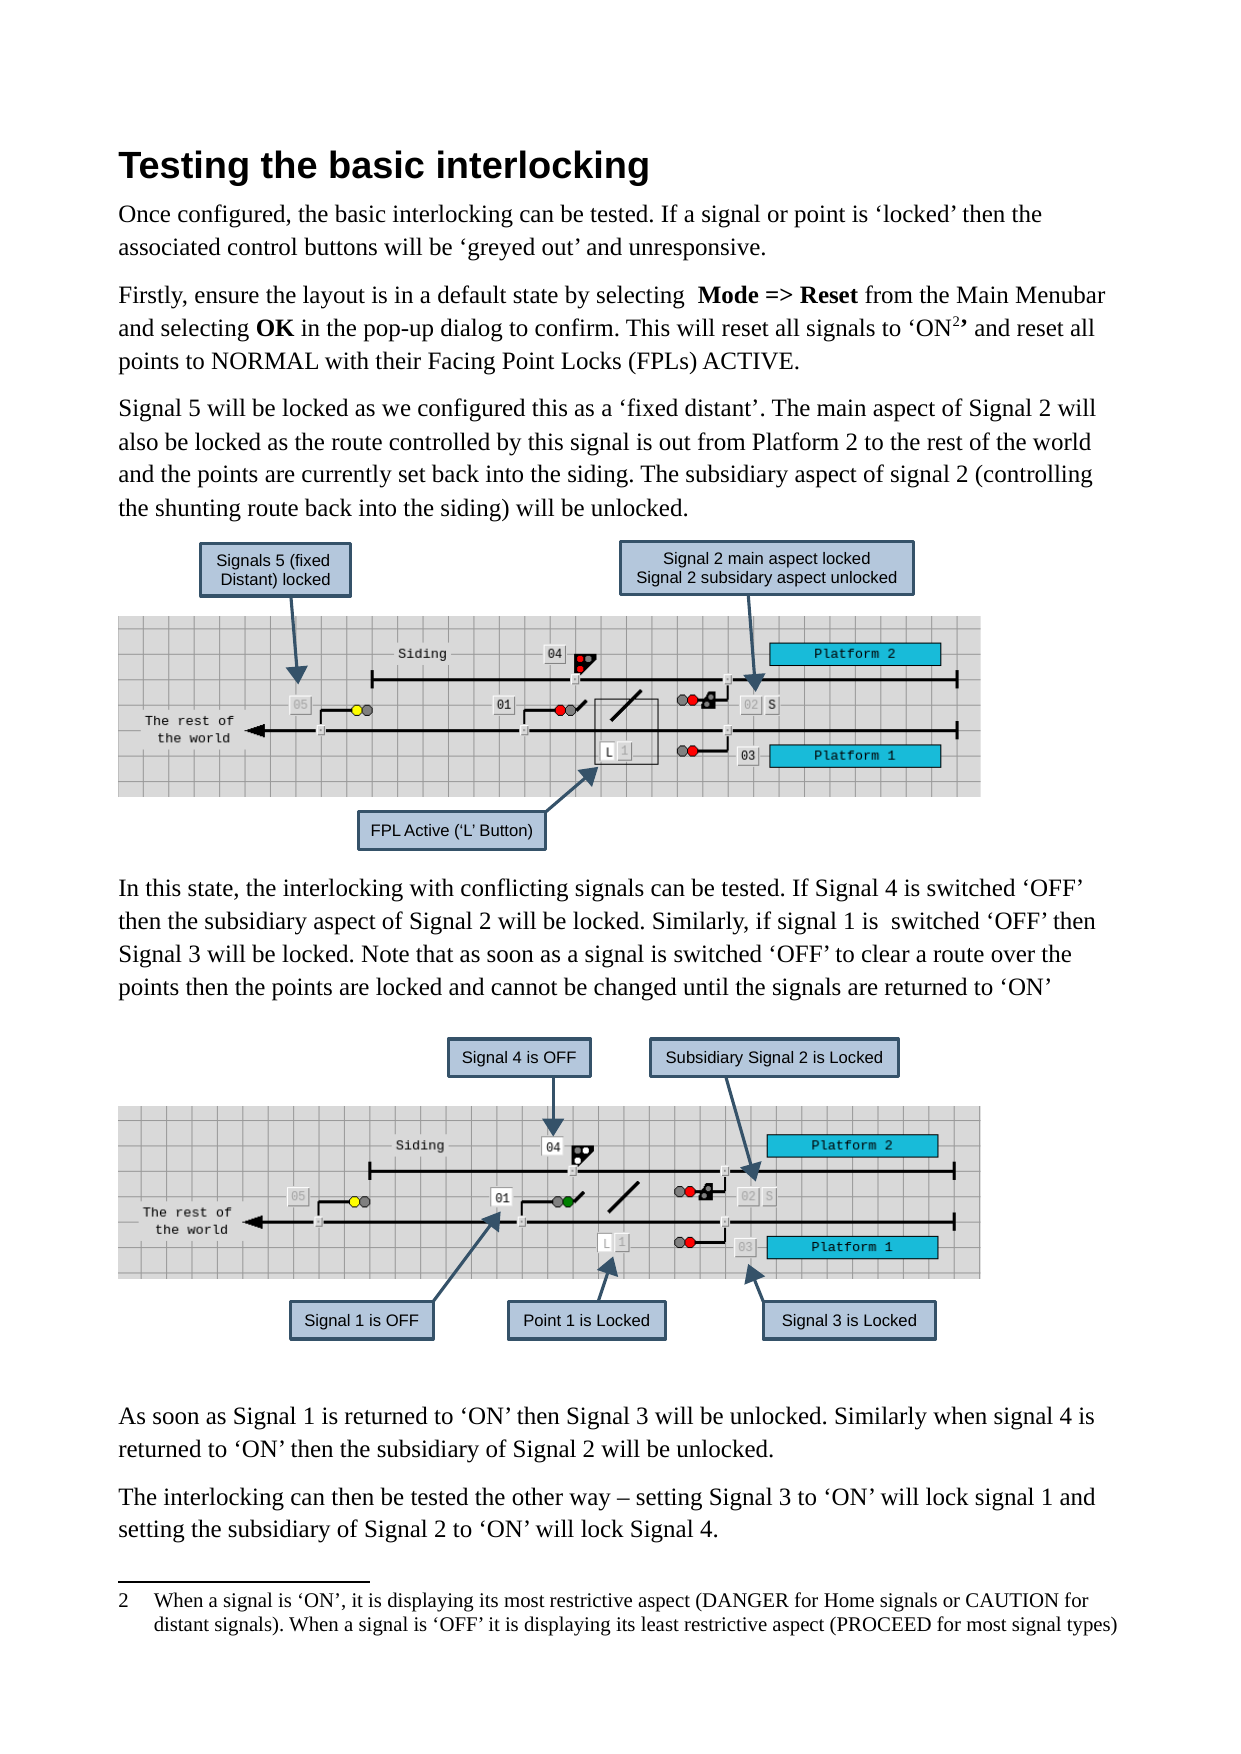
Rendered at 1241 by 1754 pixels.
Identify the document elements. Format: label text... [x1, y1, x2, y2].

text The interlocking can then be tested the other way – setting Signal 3 to ‘ON’ will lock signal 1 and setting the subsidiary of Signal 2 to ‘ON’ will lock Signal 4. [118, 1482, 1122, 1543]
text Signal 5 will be locked as we configured this as a ‘fixed distant’. The main aspect of Signal 2 will also be locked as the route controlled by this signal is out from Platform 2 to the rest of the world and the points are currently set back into the siding. The subsidiary aspect of signal 2 (controlling the shunting route back into the siding) will be unlocked. [118, 393, 1122, 521]
text Firstly, ensure the layout is in a default state by selecting Mode => Reset from the Main Menubar and selecting OK in the pop-up dialog to confirm. This will reset all signals to ‘ON’ and reset all points to NORMAL with their Facing Point Locks (FPLs) ACTIVE. [118, 280, 1122, 375]
text When a signal is ‘ON’, it is displaying its most restrictive aspect (DANGER for Home signals or CAUTION for distant signals). When a signal is ‘OFF’ it is displaying its least restrictive aspect (PROCEED for most signal types) [118, 1588, 1122, 1636]
picture [118, 616, 981, 797]
text In this state, the interlocking with conflicting signals can be tested. If Signal 4 is switched ‘OFF’ then the subsidiary aspect of Signal 2 will be locked. Similarly, if signal 1 is switched ‘OFF’ then Signal 3 will be locked. Note that as soon as a signal is switched ‘OFF’ to clear a route over the points then the points are locked and cannot be changed until the signals are returned to ‘ON’ [118, 873, 1122, 1001]
picture [118, 1106, 981, 1279]
subtitle Testing the basic interlocking [118, 143, 1122, 187]
text As soon as Signal 1 is returned to ‘ON’ then Signal 3 will be unlocked. Similarly when signal 4 is returned to ‘ON’ then the subsidiary of Signal 2 will be unlocked. [118, 1401, 1122, 1463]
text Once configured, the basic interlocking can be tested. If a signal or point is ‘locked’ then the associated control buttons will be ‘greyed out’ and unresponsive. [118, 199, 1122, 261]
